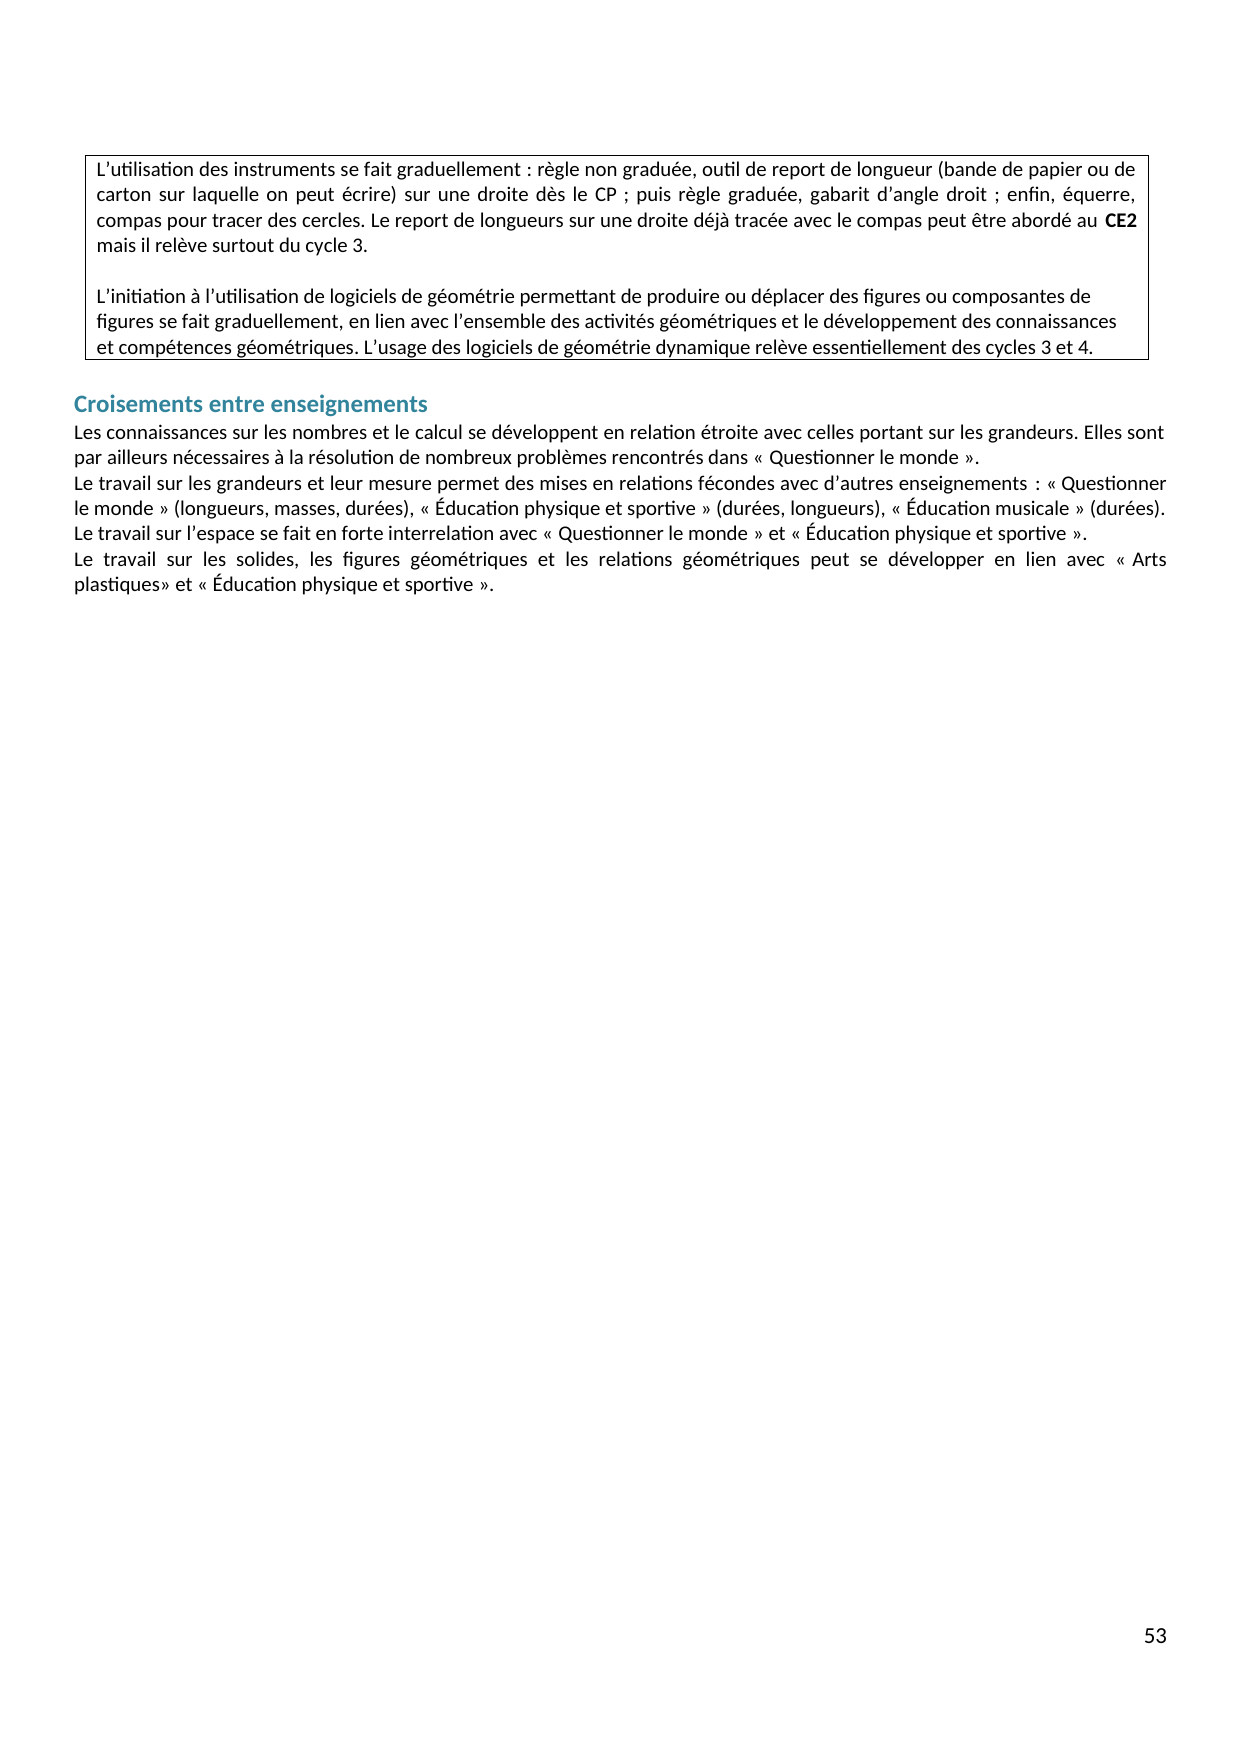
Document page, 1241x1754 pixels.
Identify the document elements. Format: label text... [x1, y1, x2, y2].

text Le travail sur les solides, les figures géométriques et les relations géométriques peut se développer en lien avec « Arts plastiques» et « Éducation physique et sportive ». [74, 546, 1167, 597]
table_cell L’utilisation des instruments se fait graduellement : règle non graduée, outil de report de longueur (bande de papier ou de carton sur laquelle on peut écrire) sur une droite dès le CP ; puis règle graduée, gabarit d’angle droit ; enfin, équerre, compas pour tracer des cercles. Le report de longueurs sur une droite déjà tracée avec le compas peut être abordé au CE2 mais il relève surtout du cycle 3. L’initiation à l’utilisation de logiciels de géométrie permettant de produire ou déplacer des figures ou composantes de figures se fait graduellement, en lien avec l’ensemble des activités géométriques et le développement des connaissances et compétences géométriques. L’usage des logiciels de géométrie dynamique relève essentiellement des cycles 3 et 4. [86, 156, 1148, 359]
text Le travail sur les grandeurs et leur mesure permet des mises en relations fécondes avec d’autres enseignements : « Questionner le monde » (longueurs, masses, durées), « Éducation physique et sportive » (durées, longueurs), « Éducation musicale » (durées). [74, 470, 1167, 521]
text Les connaissances sur les nombres et le calcul se développent en relation étroite avec celles portant sur les grandeurs. Elles sont par ailleurs nécessaires à la résolution de nombreux problèmes rencontrés dans « Questionner le monde ». [74, 419, 1167, 470]
text Le travail sur l’espace se fait en forte interrelation avec « Questionner le monde » et « Éducation physique et sportive ». [74, 521, 1167, 546]
text Croisements entre enseignements [74, 388, 1167, 419]
